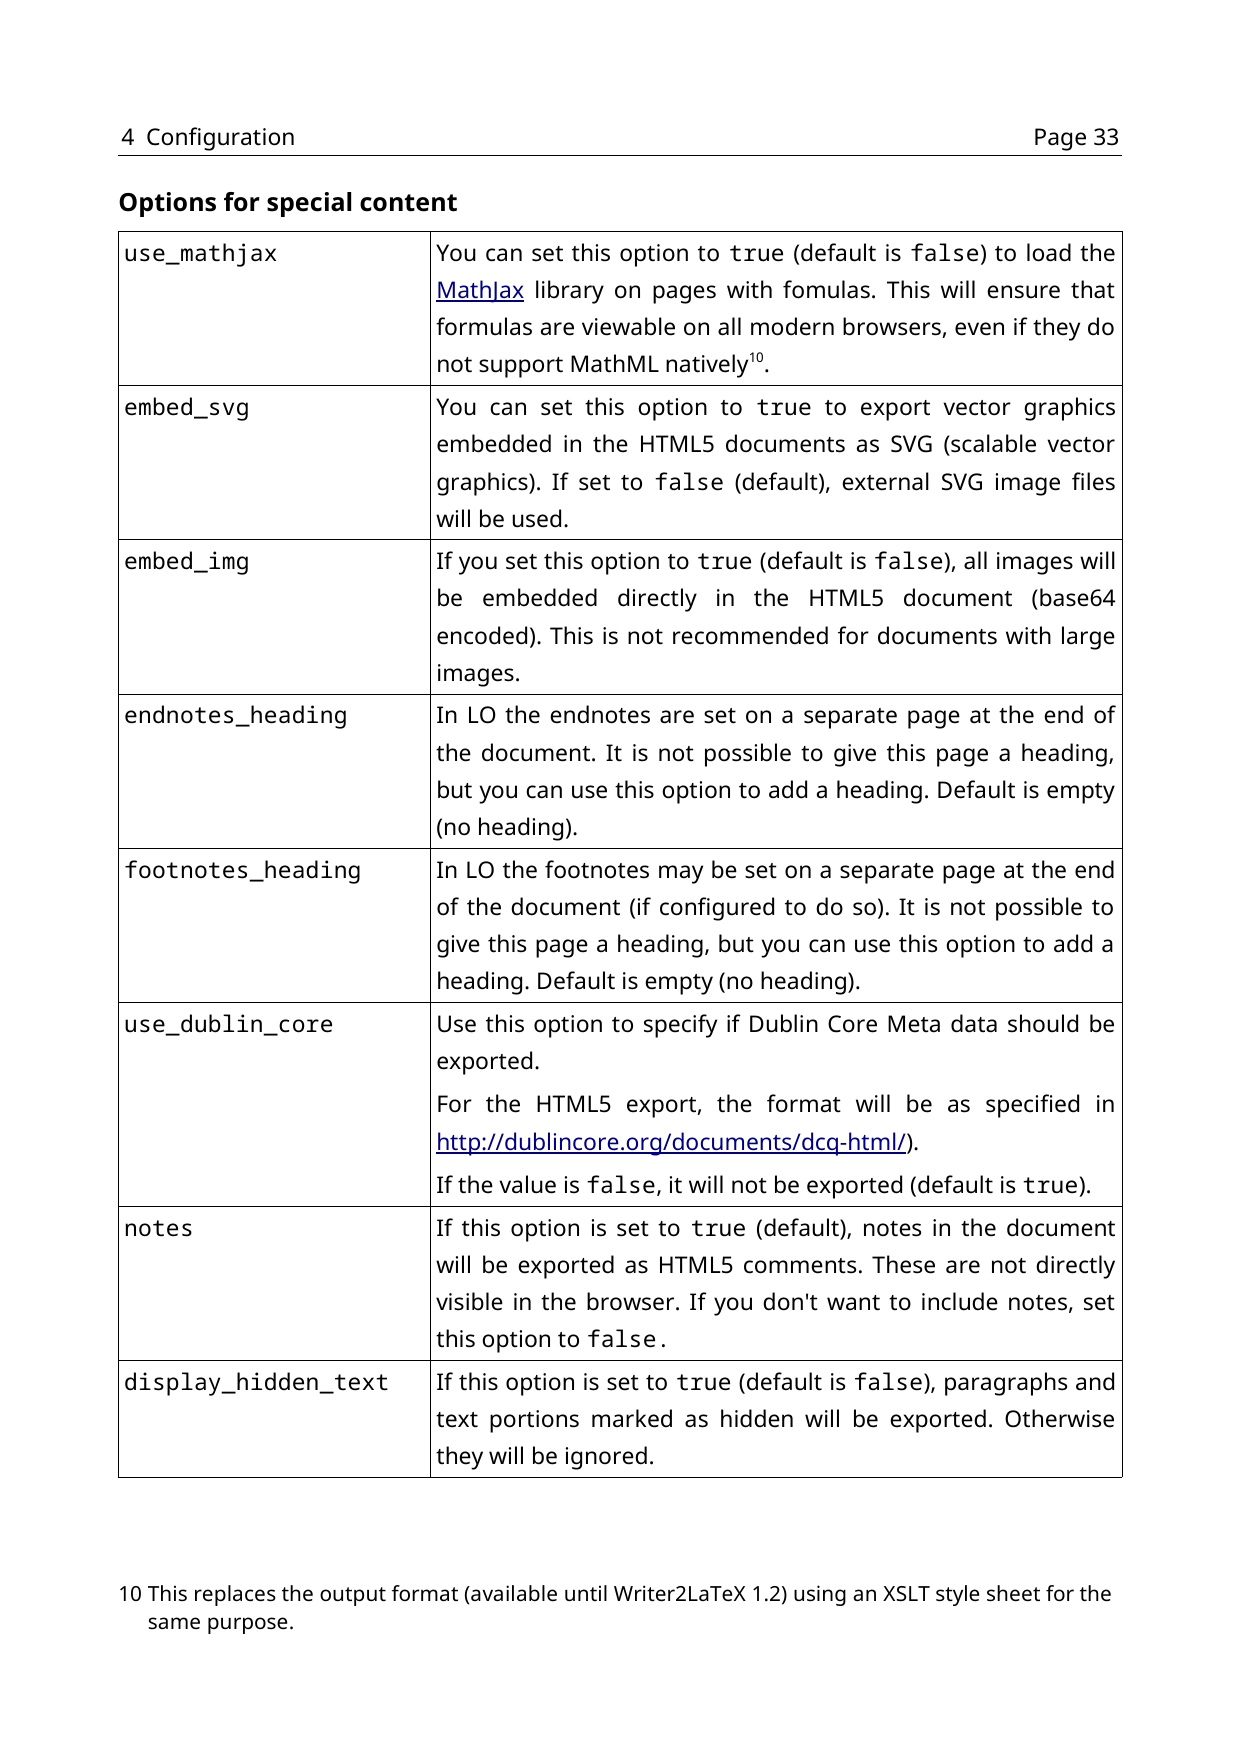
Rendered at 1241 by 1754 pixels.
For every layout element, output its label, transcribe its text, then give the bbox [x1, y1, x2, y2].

table_cell display_hidden_text [119, 1361, 430, 1477]
subtitle Options for special content [118, 184, 1122, 218]
table_cell If this option is set to true (default is false), paragraphs and text portions marked as hidden will be exported. Otherwise they will be ignored. [431, 1361, 1122, 1477]
table_cell endnotes_heading [119, 695, 430, 848]
table_cell You can set this option to true to export vector graphics embedded in the HTML5 documents as SVG (scalable vector graphics). If set to false (default), external SVG image files will be used. [431, 386, 1122, 539]
table_header use_mathjax [119, 232, 430, 385]
table_cell If you set this option to true (default is false), all images will be embedded directly in the HTML5 document (base64 encoded). This is not recommended for documents with large images. [431, 540, 1122, 694]
table_cell use_dublin_core [119, 1003, 430, 1206]
table_cell embed_img [119, 540, 430, 694]
table_cell Use this option to specify if Dublin Core Meta data should be exported. For the HTML5 export, the format will be as specified in http://dublincore.org/documents/dcq-html/). If the value is false, it will not be exported (default is true). [431, 1003, 1122, 1206]
table_cell notes [119, 1207, 430, 1360]
table_cell embed_svg [119, 386, 430, 539]
table_cell In LO the footnotes may be set on a separate page at the end of the document (if configured to do so). It is not possible to give this page a heading, but you can use this option to add a heading. Default is empty (no heading). [431, 849, 1122, 1002]
table_cell footnotes_heading [119, 849, 430, 1002]
table_cell In LO the endnotes are set on a separate page at the end of the document. It is not possible to give this page a heading, but you can use this option to add a heading. Default is empty (no heading). [431, 695, 1122, 848]
table_header You can set this option to true (default is false) to load the MathJax library on pages with fomulas. This will ensure that formulas are viewable on all modern browsers, even if they do not support MathML natively. [431, 232, 1122, 385]
table_cell If this option is set to true (default), notes in the document will be exported as HTML5 comments. These are not directly visible in the browser. If you don't want to include notes, set this option to false. [431, 1207, 1122, 1360]
